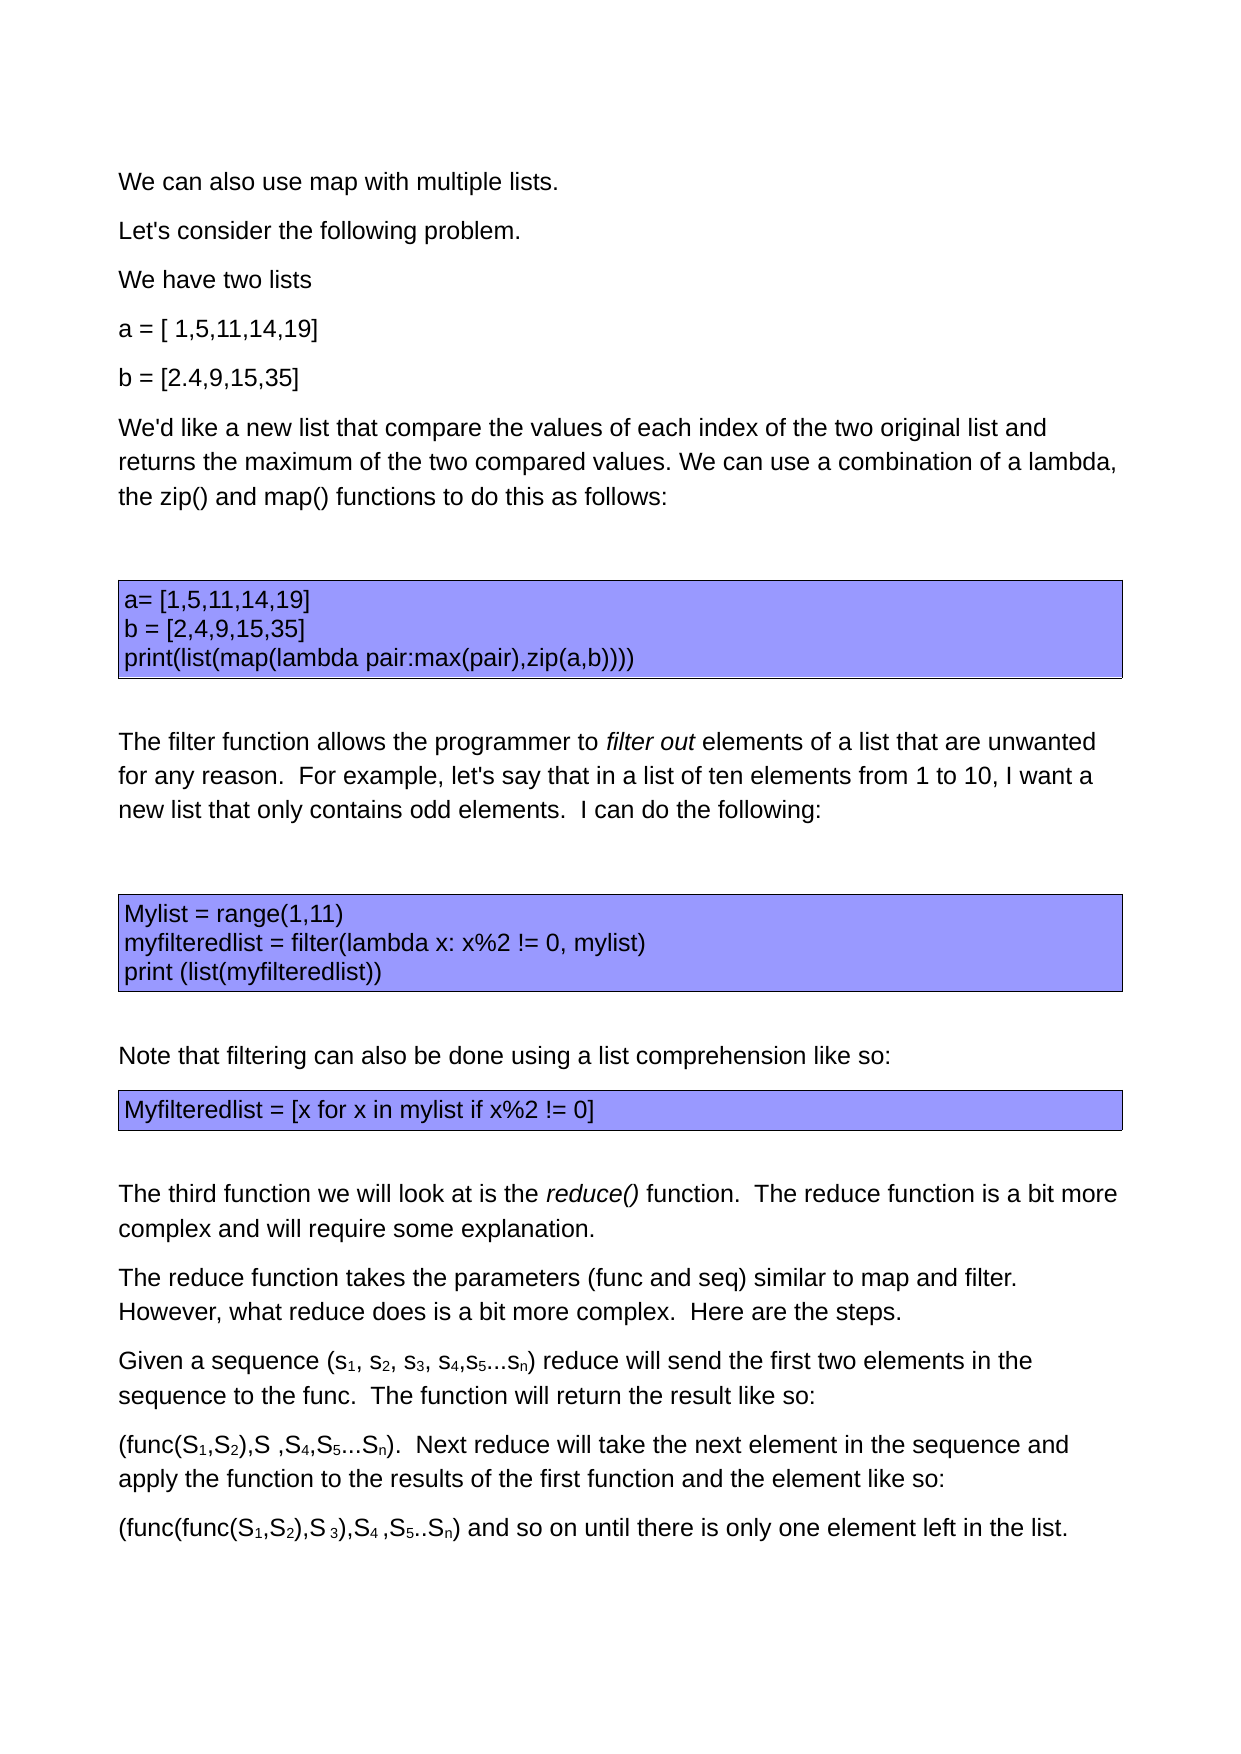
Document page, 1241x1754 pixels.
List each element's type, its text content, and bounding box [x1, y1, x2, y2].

text The reduce function takes the parameters (func and seq) similar to map and filter. However, what reduce does is a bit more complex. Here are the steps. [118, 1263, 1122, 1326]
text We have two lists [118, 265, 1122, 294]
table_header Mylist = range(1,11) myfilteredlist = filter(lambda x: x%2 != 0, mylist) print (list(myfilteredlist)) [119, 895, 1122, 991]
text We can also use map with multiple lists. [118, 167, 1122, 196]
table_header a= [1,5,11,14,19] b = [2,4,9,15,35] print(list(map(lambda pair:max(pair),zip(a,b)))) [119, 581, 1122, 677]
text Let's consider the following problem. [118, 216, 1122, 245]
table_header Myfilteredlist = [x for x in mylist if x%2 != 0] [119, 1091, 1122, 1130]
text The third function we will look at is the reduce() function. The reduce function is a bit more complex and will require some explanation. [118, 1179, 1122, 1242]
text a = [ 1,5,11,14,19] [118, 314, 1122, 343]
text The filter function allows the programmer to filter out elements of a list that are unwanted for any reason. For example, let's say that in a list of ten elements from 1 to 10, I want a new list that only contains odd elements. I can do the following: [118, 727, 1122, 824]
text b = [2.4,9,15,35] [118, 363, 1122, 392]
text (func(func(S1,S2),S 3),S4 ,S5..Sn) and so on until there is only one element left in the list. [118, 1513, 1122, 1542]
text (func(S1,S2),S ,S4,S5...Sn). Next reduce will take the next element in the sequence and apply the function to the results of the first function and the element like so: [118, 1430, 1122, 1493]
text Note that filtering can also be done using a list comprehension like so: [118, 1041, 1122, 1069]
text Given a sequence (s1, s2, s3, s4,s5...sn) reduce will send the first two elements in the sequence to the func. The function will return the result like so: [118, 1346, 1122, 1409]
text We'd like a new list that compare the values of each index of the two original list and returns the maximum of the two compared values. We can use a combination of a lambda, the zip() and map() functions to do this as follows: [118, 412, 1122, 510]
